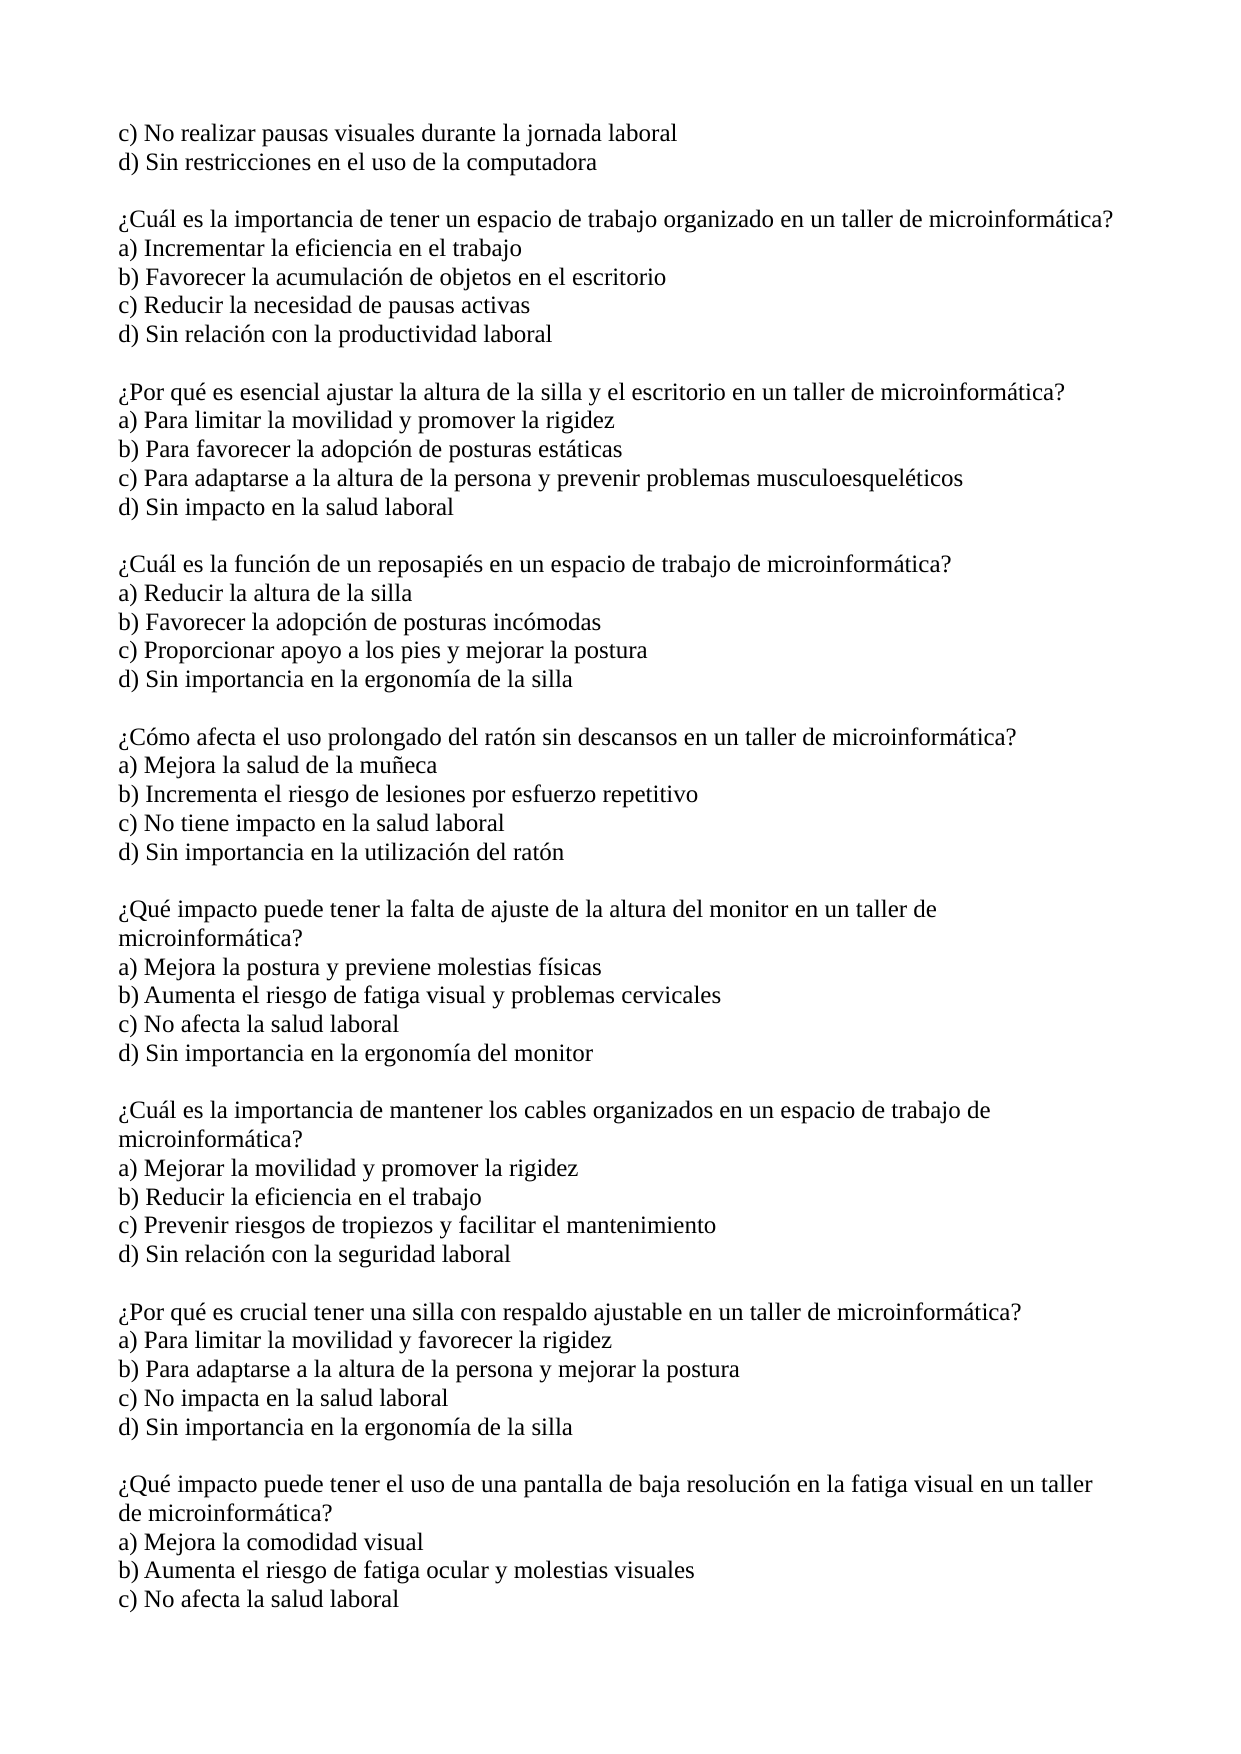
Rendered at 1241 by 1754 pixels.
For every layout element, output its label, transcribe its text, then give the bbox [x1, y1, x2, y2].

text c) No afecta la salud laboral [118, 1584, 1122, 1613]
text a) Incrementar la eficiencia en el trabajo [118, 233, 1122, 262]
text d) Sin relación con la productividad laboral [118, 319, 1122, 348]
text b) Aumenta el riesgo de fatiga ocular y molestias visuales [118, 1556, 1122, 1584]
text ¿Cómo afecta el uso prolongado del ratón sin descansos en un taller de microinformática? [118, 722, 1122, 751]
text c) Prevenir riesgos de tropiezos y facilitar el mantenimiento [118, 1211, 1122, 1239]
text d) Sin impacto en la salud laboral [118, 492, 1122, 521]
text c) No impacta en la salud laboral [118, 1383, 1122, 1412]
text d) Sin restricciones en el uso de la computadora [118, 147, 1122, 176]
text b) Favorecer la adopción de posturas incómodas [118, 607, 1122, 636]
text a) Mejorar la movilidad y promover la rigidez [118, 1153, 1122, 1182]
text b) Para adaptarse a la altura de la persona y mejorar la postura [118, 1354, 1122, 1383]
text d) Sin importancia en la ergonomía de la silla [118, 1412, 1122, 1441]
text a) Mejora la salud de la muñeca [118, 751, 1122, 779]
text b) Favorecer la acumulación de objetos en el escritorio [118, 262, 1122, 291]
text ¿Por qué es esencial ajustar la altura de la silla y el escritorio en un taller de microinformática? [118, 377, 1122, 406]
text b) Para favorecer la adopción de posturas estáticas [118, 434, 1122, 463]
text d) Sin importancia en la ergonomía de la silla [118, 664, 1122, 693]
text b) Incrementa el riesgo de lesiones por esfuerzo repetitivo [118, 779, 1122, 808]
text ¿Qué impacto puede tener el uso de una pantalla de baja resolución en la fatiga visual en un taller de microinformática? [118, 1469, 1122, 1527]
text d) Sin relación con la seguridad laboral [118, 1239, 1122, 1268]
text ¿Qué impacto puede tener la falta de ajuste de la altura del monitor en un taller de microinformática? [118, 894, 1122, 952]
text a) Mejora la postura y previene molestias físicas [118, 952, 1122, 981]
text c) Para adaptarse a la altura de la persona y prevenir problemas musculoesqueléticos [118, 463, 1122, 492]
text d) Sin importancia en la ergonomía del monitor [118, 1038, 1122, 1067]
text a) Reducir la altura de la silla [118, 578, 1122, 607]
text a) Para limitar la movilidad y favorecer la rigidez [118, 1326, 1122, 1354]
text d) Sin importancia en la utilización del ratón [118, 837, 1122, 866]
text b) Reducir la eficiencia en el trabajo [118, 1182, 1122, 1211]
text ¿Por qué es crucial tener una silla con respaldo ajustable en un taller de microinformática? [118, 1297, 1122, 1326]
text c) Reducir la necesidad de pausas activas [118, 291, 1122, 319]
text b) Aumenta el riesgo de fatiga visual y problemas cervicales [118, 981, 1122, 1009]
text c) No realizar pausas visuales durante la jornada laboral [118, 118, 1122, 147]
text c) No tiene impacto en la salud laboral [118, 808, 1122, 837]
text c) No afecta la salud laboral [118, 1009, 1122, 1038]
text a) Mejora la comodidad visual [118, 1527, 1122, 1556]
text a) Para limitar la movilidad y promover la rigidez [118, 406, 1122, 434]
text ¿Cuál es la importancia de tener un espacio de trabajo organizado en un taller de microinformática? [118, 204, 1122, 233]
text c) Proporcionar apoyo a los pies y mejorar la postura [118, 636, 1122, 664]
text ¿Cuál es la importancia de mantener los cables organizados en un espacio de trabajo de microinformática? [118, 1096, 1122, 1153]
text ¿Cuál es la función de un reposapiés en un espacio de trabajo de microinformática? [118, 549, 1122, 578]
